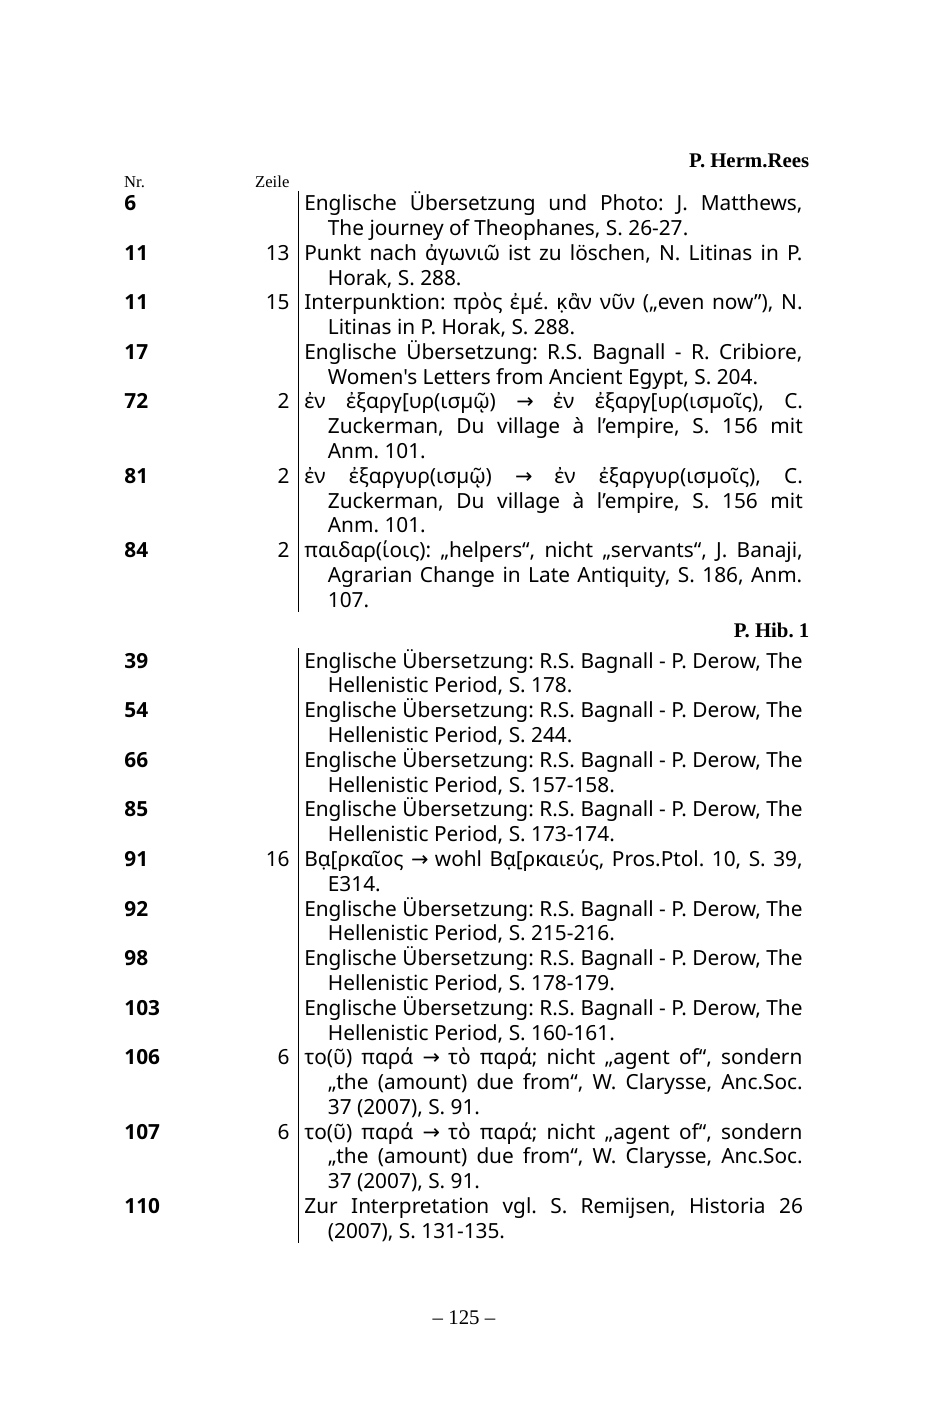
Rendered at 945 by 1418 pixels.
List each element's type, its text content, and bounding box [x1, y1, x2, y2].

table_cell 6 [207, 1045, 298, 1119]
table_cell Punkt nach ἀγωνιῶ ist zu löschen, N. Litinas in P. Horak, S. 288. [299, 240, 809, 290]
table_cell Englische Übersetzung: R.S. Bagnall - P. Derow, The Hellenistic Period, S. 160-161. [299, 995, 809, 1045]
table_cell [207, 191, 298, 240]
table_cell Englische Übersetzung: R.S. Bagnall - P. Derow, The Hellenistic Period, S. 178-179. [299, 946, 809, 995]
table_cell Interpunktion: πρὸς ἐμέ. κ̣ἂν νῦν („even now”), N. Litinas in P. Horak, S. 288. [299, 290, 809, 339]
table_cell 17 [118, 340, 207, 389]
table_cell [207, 1194, 298, 1243]
table_cell 72 [118, 389, 207, 463]
table_cell 15 [207, 290, 298, 339]
table_cell Englische Übersetzung: R.S. Bagnall - P. Derow, The Hellenistic Period, S. 244. [299, 698, 809, 747]
table_cell ἐν ἐξαργ[υρ(ισμῷ) → ἐν ἐξαργ[υρ(ισμοῖς), C. Zuckerman, Du village à l’empire, S. 156 mit Anm. 101. [299, 389, 809, 463]
table_cell Zur Interpretation vgl. S. Remijsen, Historia 26 (2007), S. 131-135. [299, 1194, 809, 1243]
table_cell το(ῦ) παρά → τὸ παρά; nicht „agent of“, sondern „the (amount) due from“, W. Clarysse, Anc.Soc. 37 (2007), S. 91. [299, 1045, 809, 1119]
table_cell 110 [118, 1194, 207, 1243]
table_cell 11 [118, 240, 207, 290]
table_cell 6 [207, 1119, 298, 1194]
table_cell 98 [118, 946, 207, 995]
table_cell 2 [207, 538, 298, 612]
table_cell 106 [118, 1045, 207, 1119]
table_cell [207, 797, 298, 847]
table_header 39 [118, 648, 207, 698]
table_cell 11 [118, 290, 207, 339]
table_cell 6 [118, 191, 207, 240]
table_cell 81 [118, 464, 207, 538]
table_cell 2 [207, 389, 298, 463]
table_cell [207, 896, 298, 946]
table_cell 85 [118, 797, 207, 847]
table_cell [207, 748, 298, 797]
table_cell 92 [118, 896, 207, 946]
table_cell [207, 698, 298, 747]
table_cell [207, 946, 298, 995]
table_cell 2 [207, 464, 298, 538]
table_cell 84 [118, 538, 207, 612]
table_cell παιδαρ(ίοις): „helpers“, nicht „servants“, J. Banaji, Agrarian Change in Late Antiquity, S. 186, Anm. 107. [299, 538, 809, 612]
table_header Englische Übersetzung: R.S. Bagnall - P. Derow, The Hellenistic Period, S. 178. [299, 648, 809, 698]
table_cell 16 [207, 847, 298, 896]
table_cell το(ῦ) παρά → τὸ παρά; nicht „agent of“, sondern „the (amount) due from“, W. Clarysse, Anc.Soc. 37 (2007), S. 91. [299, 1119, 809, 1194]
table_cell 66 [118, 748, 207, 797]
table_cell Englische Übersetzung: R.S. Bagnall - P. Derow, The Hellenistic Period, S. 173-174. [299, 797, 809, 847]
table_cell 54 [118, 698, 207, 747]
table_cell 91 [118, 847, 207, 896]
table_cell 103 [118, 995, 207, 1045]
table_cell [207, 340, 298, 389]
table_header [207, 648, 298, 698]
table_cell Englische Übersetzung: R.S. Bagnall - P. Derow, The Hellenistic Period, S. 215-216. [299, 896, 809, 946]
subtitle P. Hib. 1 [118, 618, 809, 642]
table_cell Englische Übersetzung: R.S. Bagnall - P. Derow, The Hellenistic Period, S. 157-158. [299, 748, 809, 797]
table_cell Βα̣[ρκαῖος → wohl Βα̣[ρκαιεύς, Pros.Ptol. 10, S. 39, E314. [299, 847, 809, 896]
table_cell Englische Übersetzung: R.S. Bagnall - R. Cribiore, Women's Letters from Ancient Egypt, S. 204. [299, 340, 809, 389]
table_cell ἐν ἐξαργυρ(ισμῷ) → ἐν ἐξαργυρ(ισμοῖς), C. Zuckerman, Du village à l’empire, S. 156 mit Anm. 101. [299, 464, 809, 538]
table_cell 13 [207, 240, 298, 290]
table_cell [207, 995, 298, 1045]
table_cell 107 [118, 1119, 207, 1194]
table_cell Englische Übersetzung und Photo: J. Matthews, The journey of Theophanes, S. 26-27. [299, 191, 809, 240]
